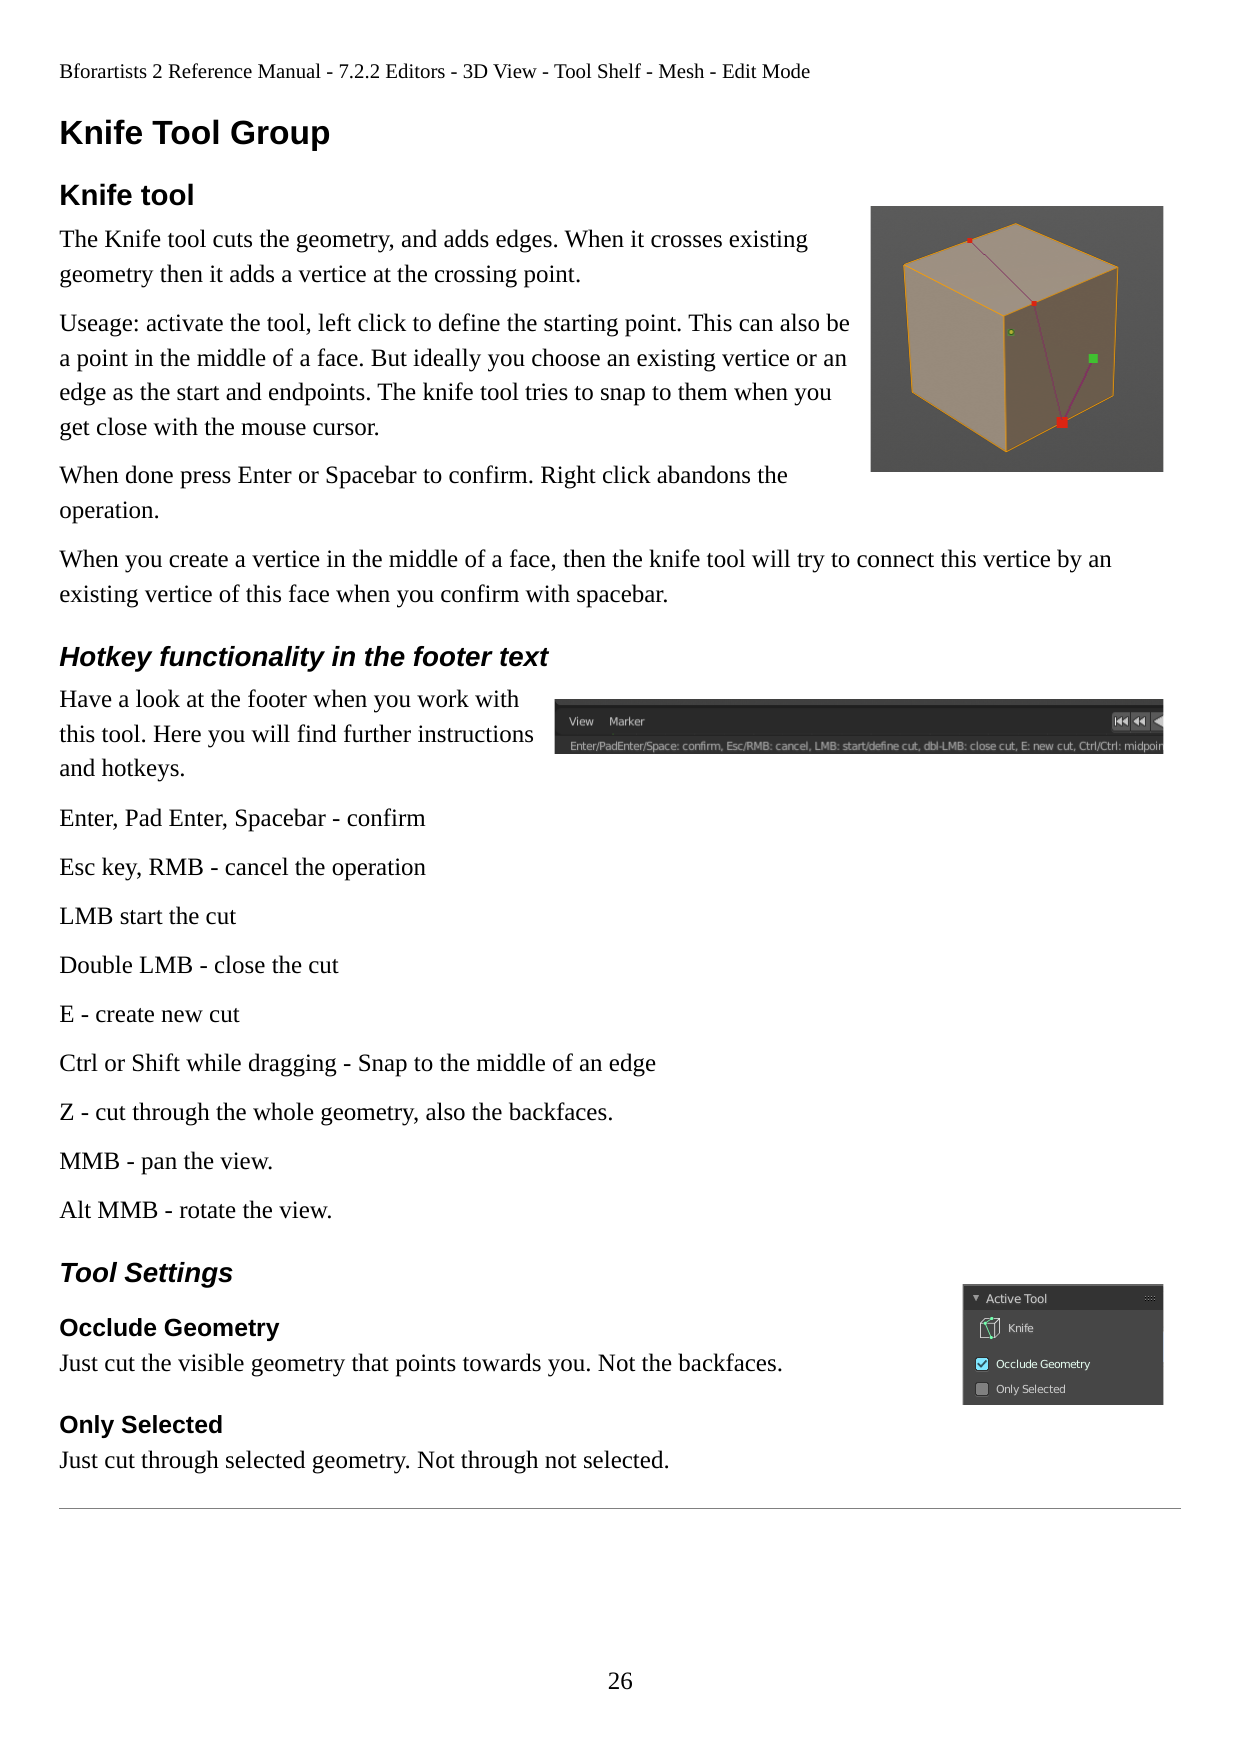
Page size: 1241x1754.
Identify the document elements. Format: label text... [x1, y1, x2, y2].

text MMB - pan the view. [59, 1146, 1181, 1175]
text E - create new cut [59, 999, 1181, 1028]
text Just cut the visible geometry that points towards you. Not the backfaces. [59, 1348, 962, 1377]
subtitle Hotkey functionality in the footer text [59, 640, 1181, 672]
text LMB start the cut [59, 901, 1181, 929]
text Enter, Pad Enter, Spacebar - confirm [59, 803, 1181, 831]
subtitle Tool Settings [59, 1257, 1181, 1288]
text The Knife tool cuts the geometry, and adds edges. When it crosses existing geometry then it adds a vertice at the crossing point. [59, 224, 870, 288]
text Alt MMB - rotate the view. [59, 1195, 1181, 1224]
text When you create a vertice in the middle of a face, then the knife tool will try to connect this vertice by an existing vertice of this face when you confirm with spacebar. [59, 544, 1181, 607]
text When done press Enter or Spacebar to confirm. Right click abandons the operation. [59, 461, 1181, 524]
subtitle Occlude Geometry [59, 1313, 962, 1342]
text Esc key, RMB - cancel the operation [59, 852, 1181, 880]
text Double LMB - close the cut [59, 950, 1181, 978]
text Z - cut through the whole geometry, also the backfaces. [59, 1097, 1181, 1126]
subtitle Knife Tool Group [59, 113, 1181, 151]
picture [962, 1284, 1164, 1405]
text Have a look at the footer when you work with this tool. Here you will find further instructions and hotkeys. [59, 684, 1181, 782]
subtitle Only Selected [59, 1410, 1181, 1438]
subtitle [1164, 1313, 1181, 1342]
text Ctrl or Shift while dragging - Snap to the middle of an edge [59, 1048, 1181, 1077]
picture [554, 699, 1164, 754]
subtitle Knife tool [59, 178, 1181, 212]
text Just cut through selected geometry. Not through not selected. [59, 1445, 1181, 1473]
text Useage: activate the tool, left click to define the starting point. This can also be a point in the middle of a face. But ideally you choose an existing vertice or an edge as the start and endpoints. The knife tool tries to snap to them when you get close with the mouse cursor. [59, 308, 870, 440]
picture [870, 206, 1164, 472]
